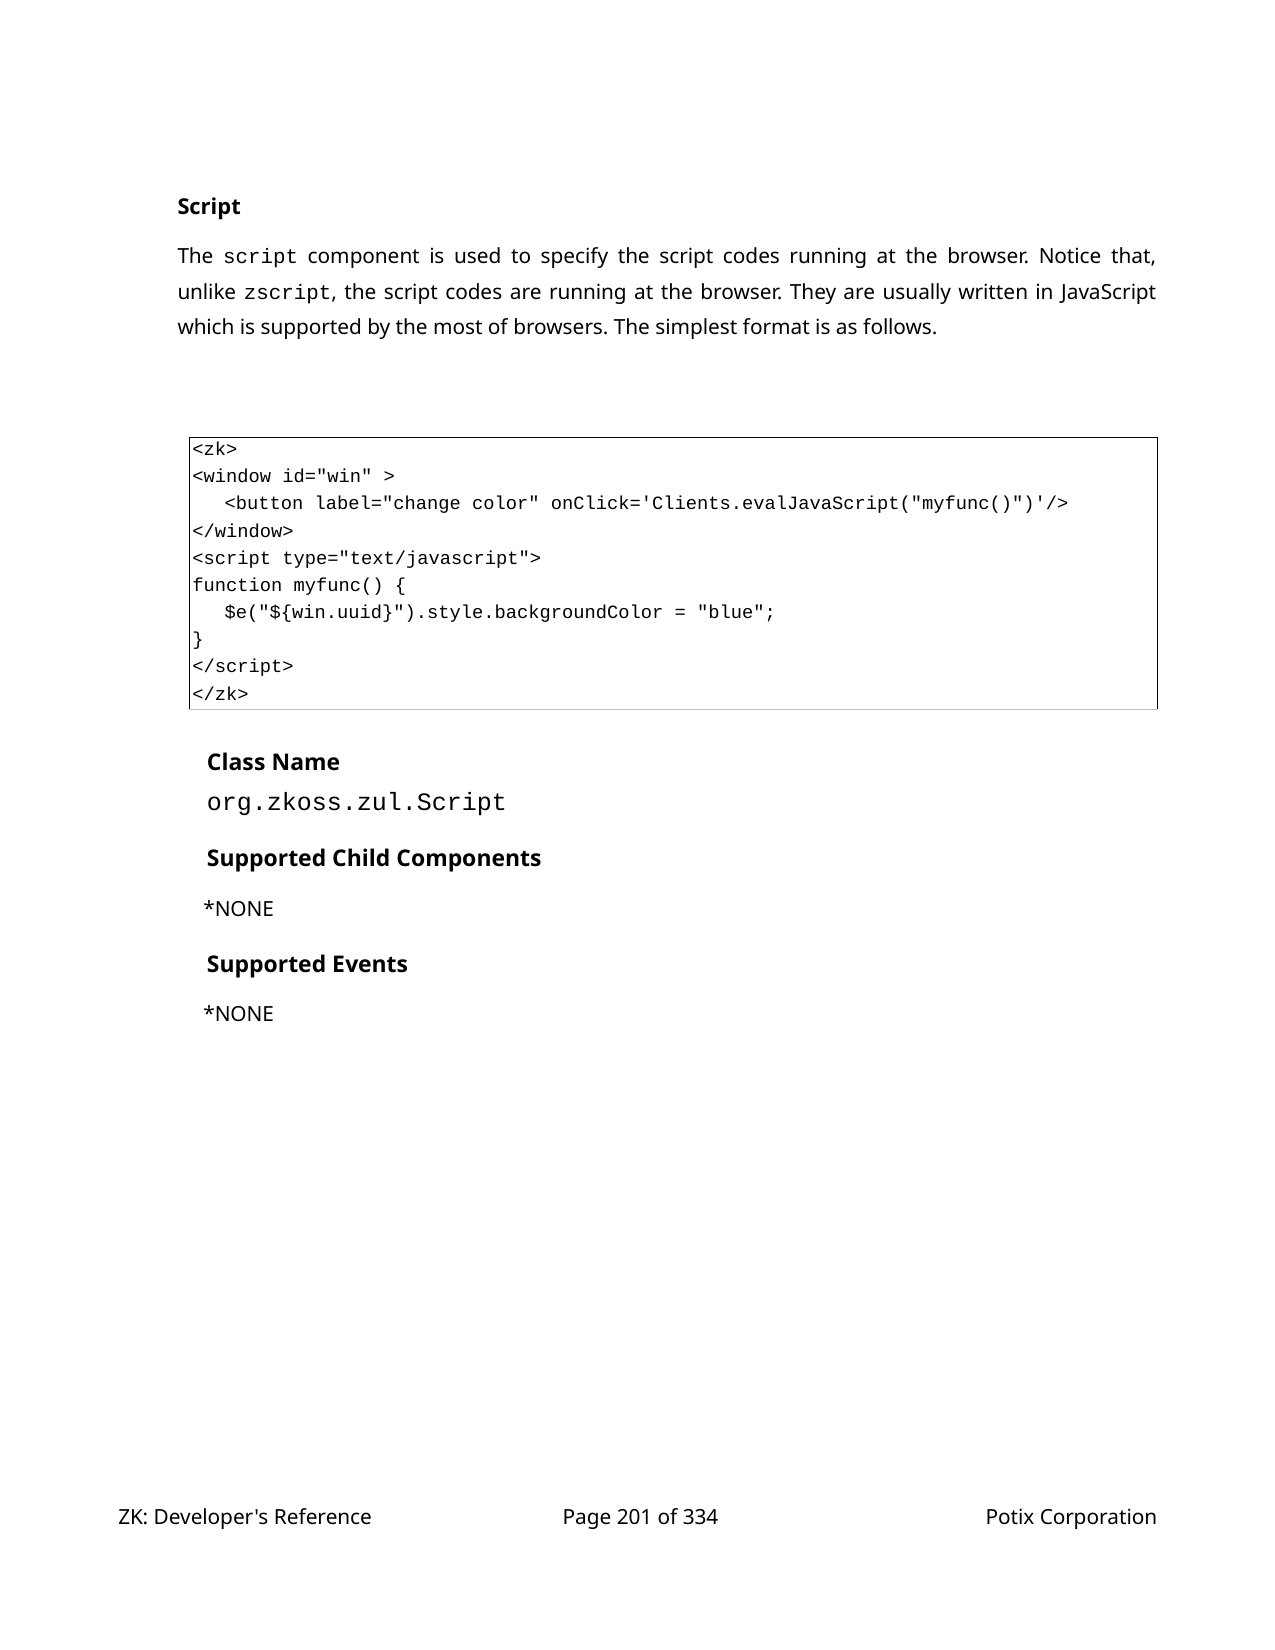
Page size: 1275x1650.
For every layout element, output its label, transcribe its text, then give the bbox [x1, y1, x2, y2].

text *NONE [118, 894, 1157, 922]
text } [190, 627, 1157, 651]
subtitle Supported Child Components [207, 842, 1157, 874]
text $e("${win.uuid}").style.backgroundColor = "blue"; [190, 600, 1157, 624]
text <script type="text/javascript"> [190, 546, 1157, 570]
text </window> [190, 518, 1157, 543]
text </script> [190, 654, 1157, 679]
text org.zkoss.zul.Script [207, 789, 1157, 817]
text The script component is used to specify the script codes running at the browser. Notice that, unlike zscript, the script codes are running at the browser. They are usually written in JavaScript which is supported by the most of browsers. The simplest format is as follows. [177, 241, 1157, 341]
text <window id="win" > [190, 464, 1157, 488]
text function myfunc() { [190, 573, 1157, 597]
text <button label="change color" onClick='Clients.evalJavaScript("myfunc()")'/> [190, 491, 1157, 516]
subtitle Class Name [207, 746, 1157, 777]
subtitle Script [177, 191, 1157, 221]
text *NONE [118, 999, 1157, 1028]
text <zk> [190, 438, 1157, 461]
subtitle Supported Events [207, 947, 1157, 979]
text </zk> [190, 682, 1157, 709]
